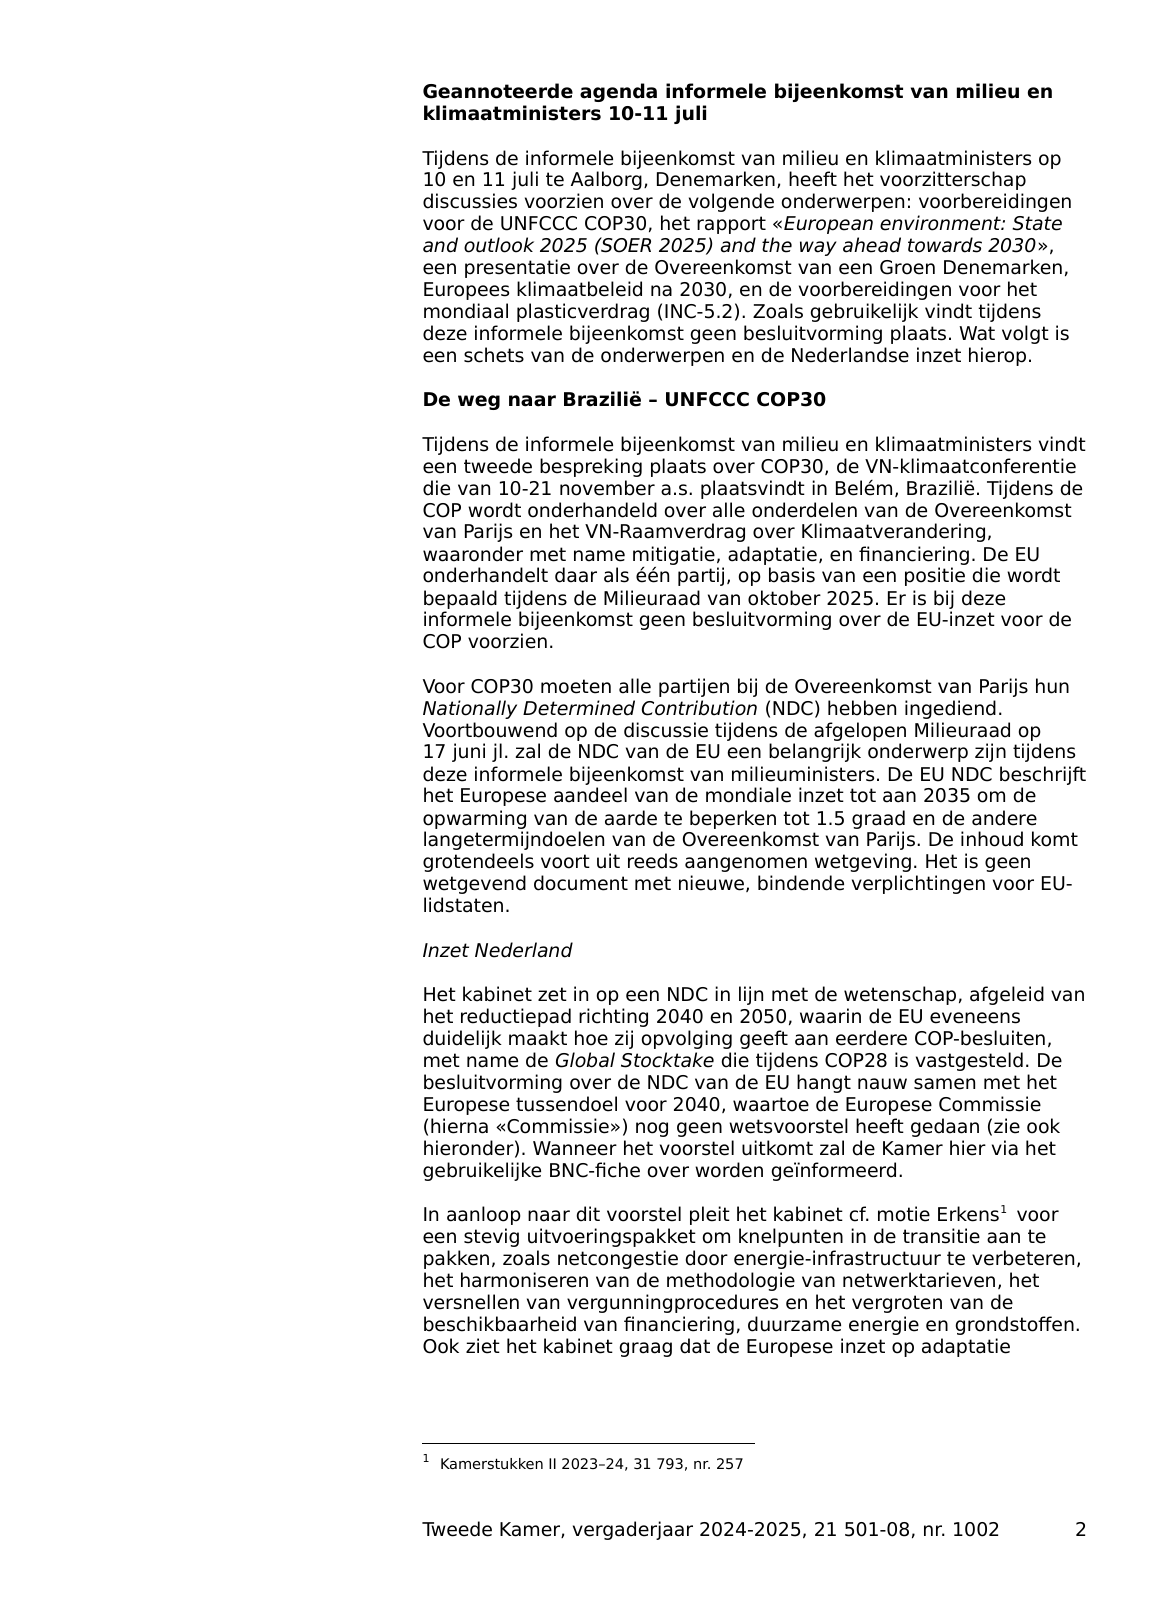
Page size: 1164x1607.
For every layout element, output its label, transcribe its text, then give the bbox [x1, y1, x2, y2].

subtitle Inzet Nederland [422, 939, 1087, 961]
subtitle Geannoteerde agenda informele bijeenkomst van milieu en klimaatministers 10-11 juli [422, 81, 1087, 125]
text Het kabinet zet in op een NDC in lijn met de wetenschap, afgeleid van het reductiepad richting 2040 en 2050, waarin de EU eveneens duidelijk maakt hoe zij opvolging geeft aan eerdere COP-besluiten, met name de Global Stocktake die tijdens COP28 is vastgesteld. De besluitvorming over de NDC van de EU hangt nauw samen met het Europese tussendoel voor 2040, waartoe de Europese Commissie (hierna «Commissie») nog geen wetsvoorstel heeft gedaan (zie ook hieronder). Wanneer het voorstel uitkomt zal de Kamer hier via het gebruikelijke BNC-fiche over worden geïnformeerd. [422, 984, 1087, 1181]
text Tijdens de informele bijeenkomst van milieu en klimaatministers op 10 en 11 juli te Aalborg, Denemarken, heeft het voorzitterschap discussies voorzien over de volgende onderwerpen: voorbereidingen voor de UNFCCC COP30, het rapport «European environment: State and outlook 2025 (SOER 2025) and the way ahead towards 2030», een presentatie over de Overeenkomst van een Groen Denemarken, Europees klimaatbeleid na 2030, en de voorbereidingen voor het mondiaal plasticverdrag (INC-5.2). Zoals gebruikelijk vindt tijdens deze informele bijeenkomst geen besluitvorming plaats. Wat volgt is een schets van de onderwerpen en de Nederlandse inzet hierop. [422, 147, 1087, 367]
text Kamerstukken II 2023–24, 31 793, nr. 257 [422, 1452, 1087, 1474]
subtitle De weg naar Brazilië – UNFCCC COP30 [422, 389, 1087, 411]
text In aanloop naar dit voorstel pleit het kabinet cf. motie Erkens voor een stevig uitvoeringspakket om knelpunten in de transitie aan te pakken, zoals netcongestie door energie-infrastructuur te verbeteren, het harmoniseren van de methodologie van netwerktarieven, het versnellen van vergunningprocedures en het vergroten van de beschikbaarheid van financiering, duurzame energie en grondstoffen. Ook ziet het kabinet graag dat de Europese inzet op adaptatie [422, 1204, 1087, 1357]
text Tijdens de informele bijeenkomst van milieu en klimaatministers vindt een tweede bespreking plaats over COP30, de VN-klimaatconferentie die van 10-21 november a.s. plaatsvindt in Belém, Brazilië. Tijdens de COP wordt onderhandeld over alle onderdelen van de Overeenkomst van Parijs en het VN-Raamverdrag over Klimaatverandering, waaronder met name mitigatie, adaptatie, en financiering. De EU onderhandelt daar als één partij, op basis van een positie die wordt bepaald tijdens de Milieuraad van oktober 2025. Er is bij deze informele bijeenkomst geen besluitvorming over de EU-inzet voor de COP voorzien. [422, 433, 1087, 653]
text Voor COP30 moeten alle partijen bij de Overeenkomst van Parijs hun Nationally Determined Contribution (NDC) hebben ingediend. Voortbouwend op de discussie tijdens de afgelopen Milieuraad op 17 juni jl. zal de NDC van de EU een belangrijk onderwerp zijn tijdens deze informele bijeenkomst van milieuministers. De EU NDC beschrijft het Europese aandeel van de mondiale inzet tot aan 2035 om de opwarming van de aarde te beperken tot 1.5 graad en de andere langetermijndoelen van de Overeenkomst van Parijs. De inhoud komt grotendeels voort uit reeds aangenomen wetgeving. Het is geen wetgevend document met nieuwe, bindende verplichtingen voor EU-lidstaten. [422, 676, 1087, 917]
